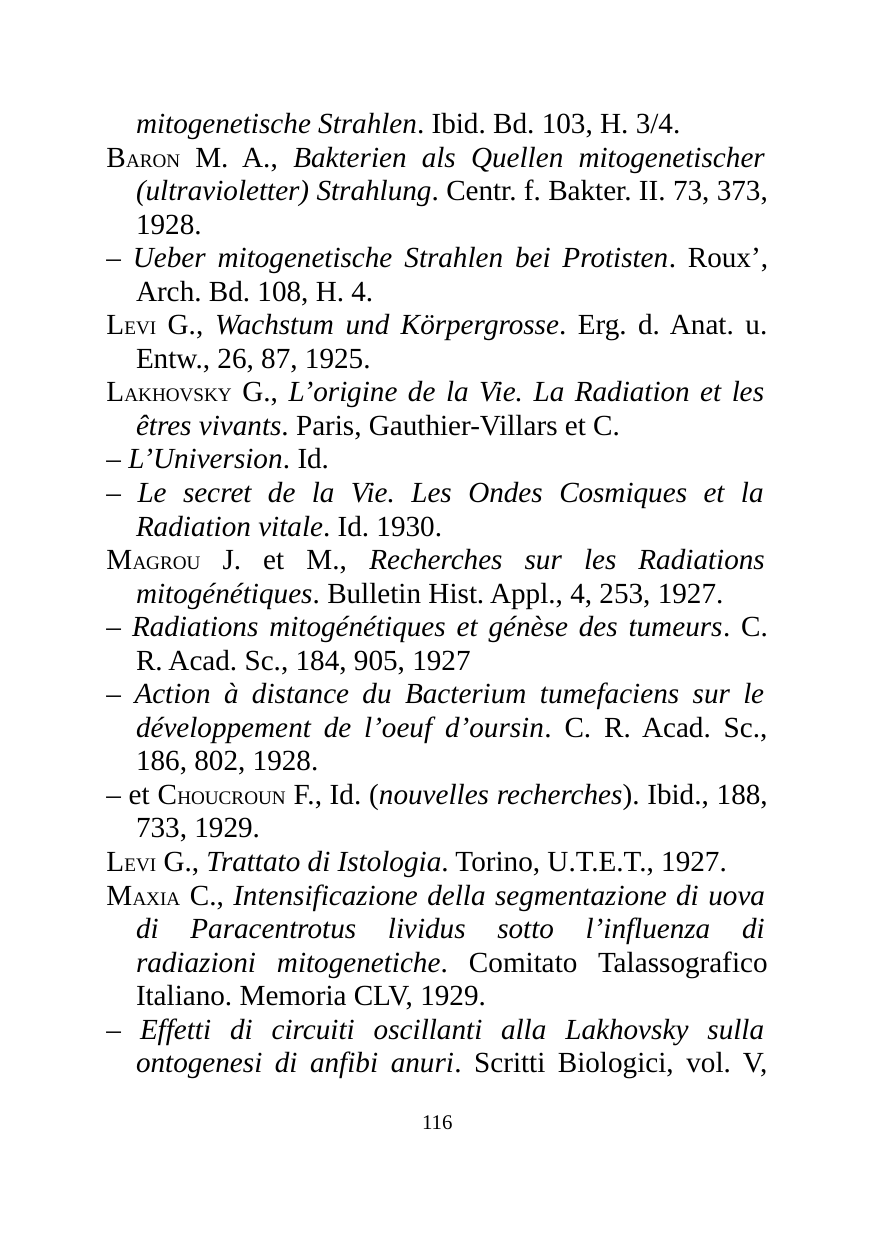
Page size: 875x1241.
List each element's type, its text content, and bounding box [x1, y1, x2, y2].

text Levi G., Trattato di Istologia. Torino, U.T.E.T., 1927. [106, 844, 768, 878]
text – Action à distance du Bacterium tumefaciens sur le développement de l’oeuf d’oursin. C. R. Acad. Sc., 186, 802, 1928. [106, 676, 768, 777]
text – et Choucroun F., Id. (nouvelles recherches). Ibid., 188, 733, 1929. [106, 777, 768, 844]
text Lakhovsky G., L’origine de la Vie. La Radiation et les êtres vivants. Paris, Gauthier-Villars et C. [106, 374, 768, 442]
text – Effetti di circuiti oscillanti alla Lakhovsky sulla ontogenesi di anfibi anuri. Scritti Biologici, vol. V, [106, 1012, 768, 1079]
text Magrou J. et M., Recherches sur les Radiations mitogénétiques. Bulletin Hist. Appl., 4, 253, 1927. [106, 542, 768, 609]
text Maxia C., Intensificazione della segmentazione di uova di Paracentrotus lividus sotto l’influenza di radiazioni mitogenetiche. Comitato Talassografico Italiano. Memoria CLV, 1929. [106, 878, 768, 1012]
text Levi G., Wachstum und Körpergrosse. Erg. d. Anat. u. Entw., 26, 87, 1925. [106, 307, 768, 374]
text Baron M. A., Bakterien als Quellen mitogenetischer (ultravioletter) Strahlung. Centr. f. Bakter. II. 73, 373, 1928. [106, 140, 768, 240]
text – Radiations mitogénétiques et génèse des tumeurs. C. R. Acad. Sc., 184, 905, 1927 [106, 609, 768, 676]
text mitogenetische Strahlen. Ibid. Bd. 103, H. 3/4. [106, 106, 768, 140]
text – L’Universion. Id. [106, 442, 768, 475]
text – Le secret de la Vie. Les Ondes Cosmiques et la Radiation vitale. Id. 1930. [106, 475, 768, 542]
text – Ueber mitogenetische Strahlen bei Protisten. Roux’, Arch. Bd. 108, H. 4. [106, 240, 768, 307]
